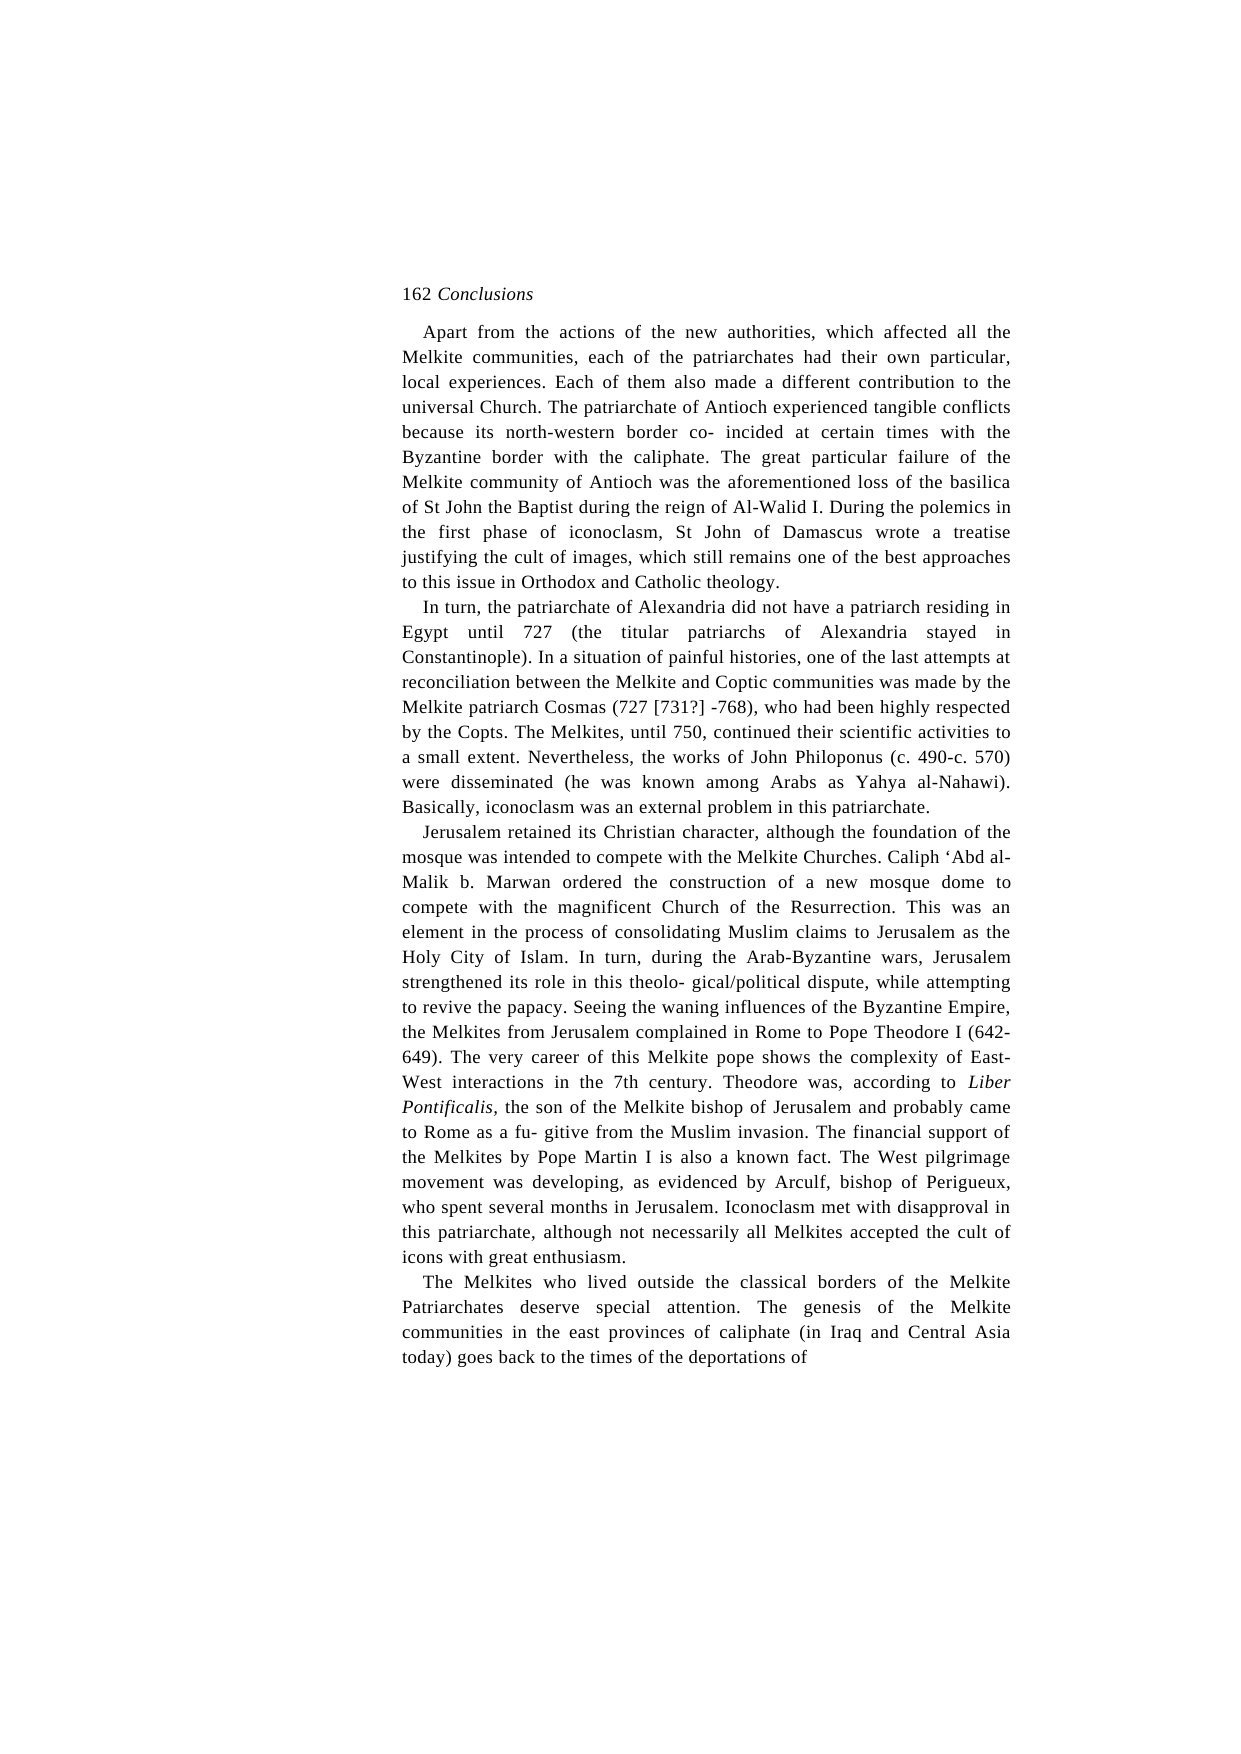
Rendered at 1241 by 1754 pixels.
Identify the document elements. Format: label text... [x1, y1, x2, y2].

text Apart from the actions of the new authorities, which affected all the Melkite communities, each of the patriarchates had their own particular, local experiences. Each of them also made a different contribution to the universal Church. The patriarchate of Antioch experienced tangible conflicts because its north-western border co- incided at certain times with the Byzantine border with the caliphate. The great particular failure of the Melkite community of Antioch was the aforementioned loss of the basilica of St John the Baptist during the reign of Al-Walid I. During the polemics in the first phase of iconoclasm, St John of Damascus wrote a treatise justifying the cult of images, which still remains one of the best approaches to this issue in Orthodox and Catholic theology. [402, 318, 1012, 593]
text In turn, the patriarchate of Alexandria did not have a patriarch residing in Egypt until 727 (the titular patriarchs of Alexandria stayed in Constantinople). In a situation of painful histories, one of the last attempts at reconciliation between the Melkite and Coptic communities was made by the Melkite patriarch Cosmas (727 [731?] -768), who had been highly respected by the Copts. The Melkites, until 750, continued their scientific activities to a small extent. Nevertheless, the works of John Philoponus (c. 490-c. 570) were disseminated (he was known among Arabs as Yahya al-Nahawi). Basically, iconoclasm was an external problem in this patriarchate. [402, 593, 1012, 818]
text The Melkites who lived outside the classical borders of the Melkite Patriarchates deserve special attention. The genesis of the Melkite communities in the east provinces of caliphate (in Iraq and Central Asia today) goes back to the times of the deportations of [402, 1268, 1012, 1368]
text Jerusalem retained its Christian character, although the foundation of the mosque was intended to compete with the Melkite Churches. Caliph ‘Abd al-Malik b. Marwan ordered the construction of a new mosque dome to compete with the magnificent Church of the Resurrection. This was an element in the process of consolidating Muslim claims to Jerusalem as the Holy City of Islam. In turn, during the Arab-Byzantine wars, Jerusalem strengthened its role in this theolo- gical/political dispute, while attempting to revive the papacy. Seeing the waning influences of the Byzantine Empire, the Melkites from Jerusalem complained in Rome to Pope Theodore I (642-649). The very career of this Melkite pope shows the complexity of East-West interactions in the 7th century. Theodore was, according to Liber Pontificalis, the son of the Melkite bishop of Jerusalem and probably came to Rome as a fu- gitive from the Muslim invasion. The financial support of the Melkites by Pope Martin I is also a known fact. The West pilgrimage movement was developing, as evidenced by Arculf, bishop of Perigueux, who spent several months in Jerusalem. Iconoclasm met with disapproval in this patriarchate, although not necessarily all Melkites accepted the cult of icons with great enthusiasm. [402, 818, 1012, 1268]
text 162 Conclusions [402, 286, 559, 304]
